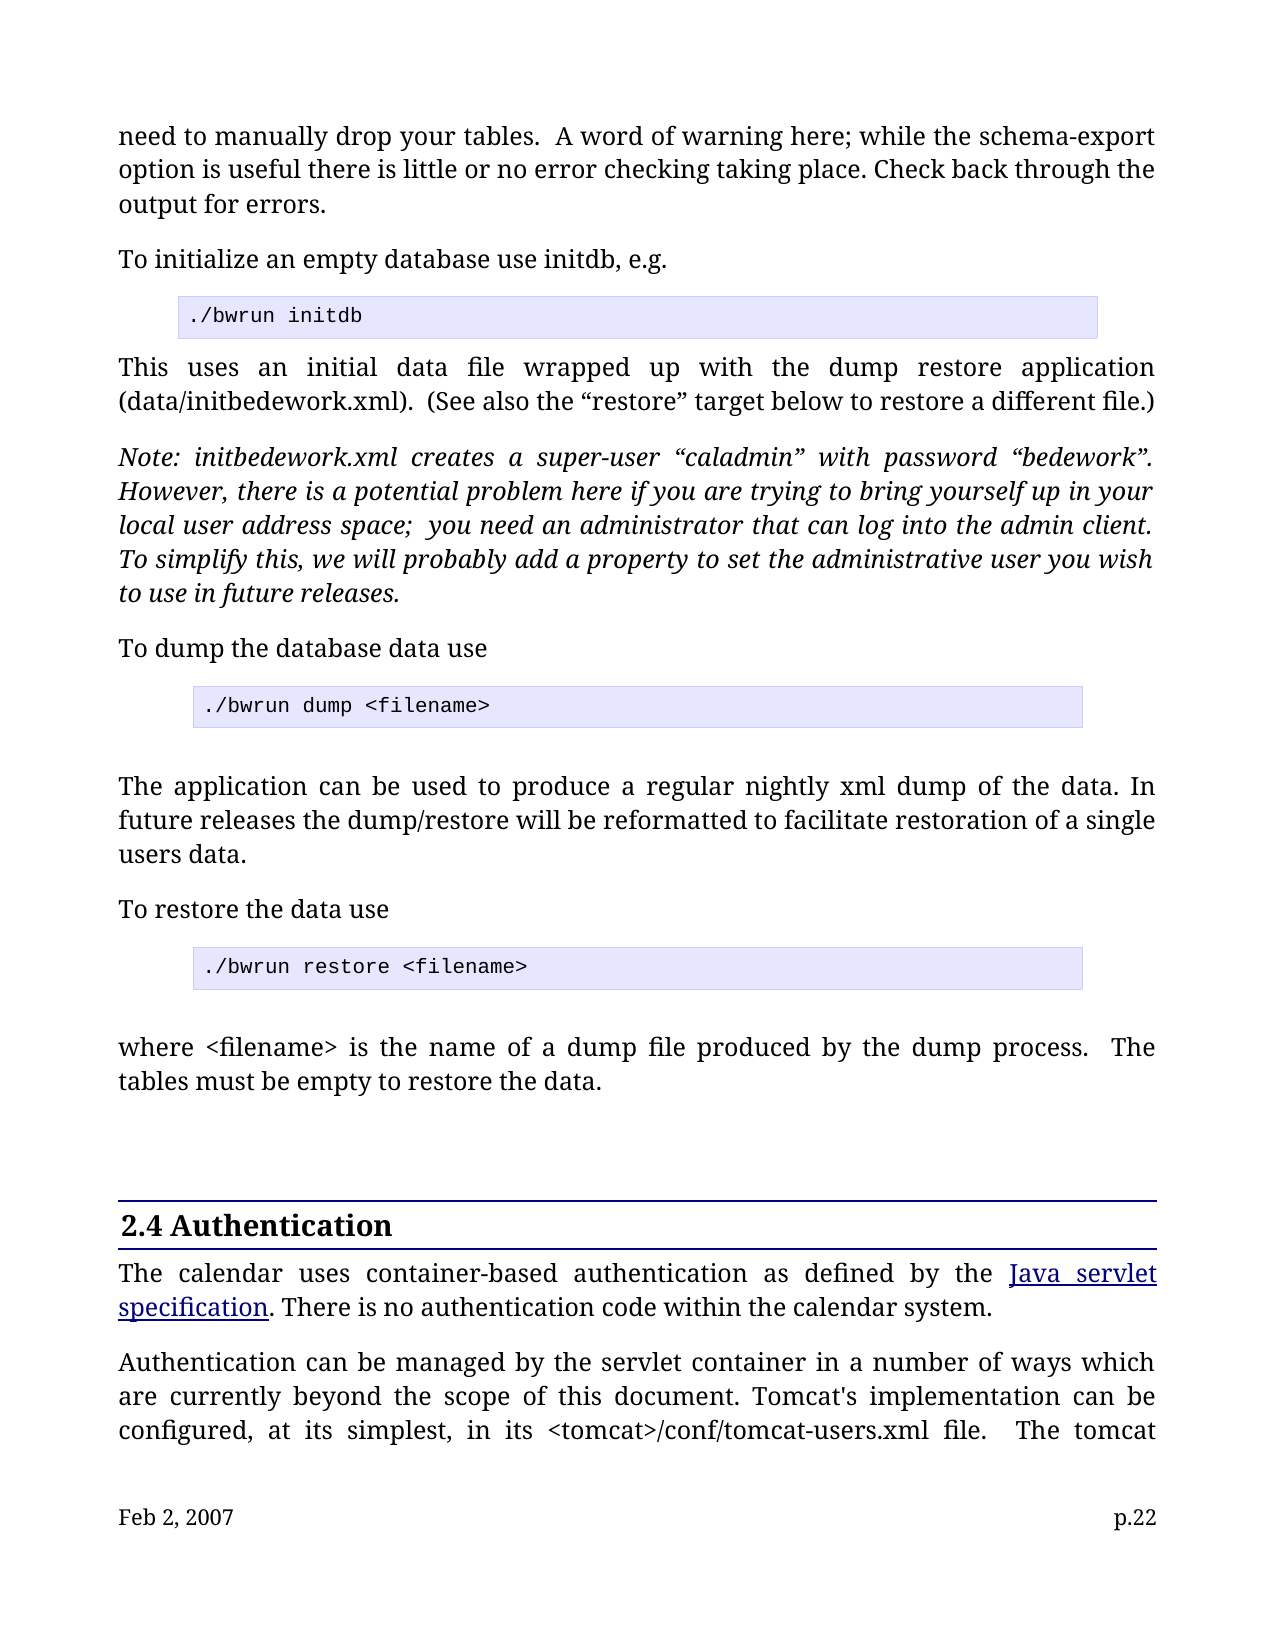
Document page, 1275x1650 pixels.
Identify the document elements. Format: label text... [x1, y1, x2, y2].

text need to manually drop your tables. A word of warning here; while the schema-export option is useful there is little or no error checking taking place. Check back through the output for errors. [118, 118, 1157, 220]
text Authentication can be managed by the servlet container in a number of ways which are currently beyond the scope of this document. Tomcat's implementation can be configured, at its simplest, in its <tomcat>/conf/tomcat-users.xml file. The tomcat [118, 1345, 1157, 1447]
text This uses an initial data file wrapped up with the dump restore application (data/initbedework.xml). (See also the “restore” target below to restore a different file.) [118, 350, 1157, 418]
text To initialize an empty database use initdb, e.g. [118, 241, 1157, 275]
text To restore the data use [118, 892, 1157, 926]
text To dump the database data use [118, 631, 1157, 664]
text The calendar uses container-based authentication as defined by the Java servlet specification. There is no authentication code within the calendar system. [118, 1256, 1157, 1324]
subtitle 2.4 Authentication [118, 1202, 1157, 1248]
text ./bwrun restore <filename> [194, 948, 1082, 989]
text ./bwrun initdb [179, 297, 1097, 338]
text Note: initbedework.xml creates a super-user “caladmin” with password “bedework”. However, there is a potential problem here if you are trying to bring yourself up in your local user address space; you need an administrator that can log into the admin client. To simplify this, we will probably add a property to set the administrative user you wish to use in future releases. [118, 439, 1157, 609]
text The application can be used to produce a regular nightly xml dump of the data. In future releases the dump/restore will be reformatted to facilitate restoration of a single users data. [118, 769, 1157, 871]
text ./bwrun dump <filename> [194, 687, 1082, 727]
text where <filename> is the name of a dump file produced by the dump process. The tables must be empty to restore the data. [118, 1030, 1157, 1098]
